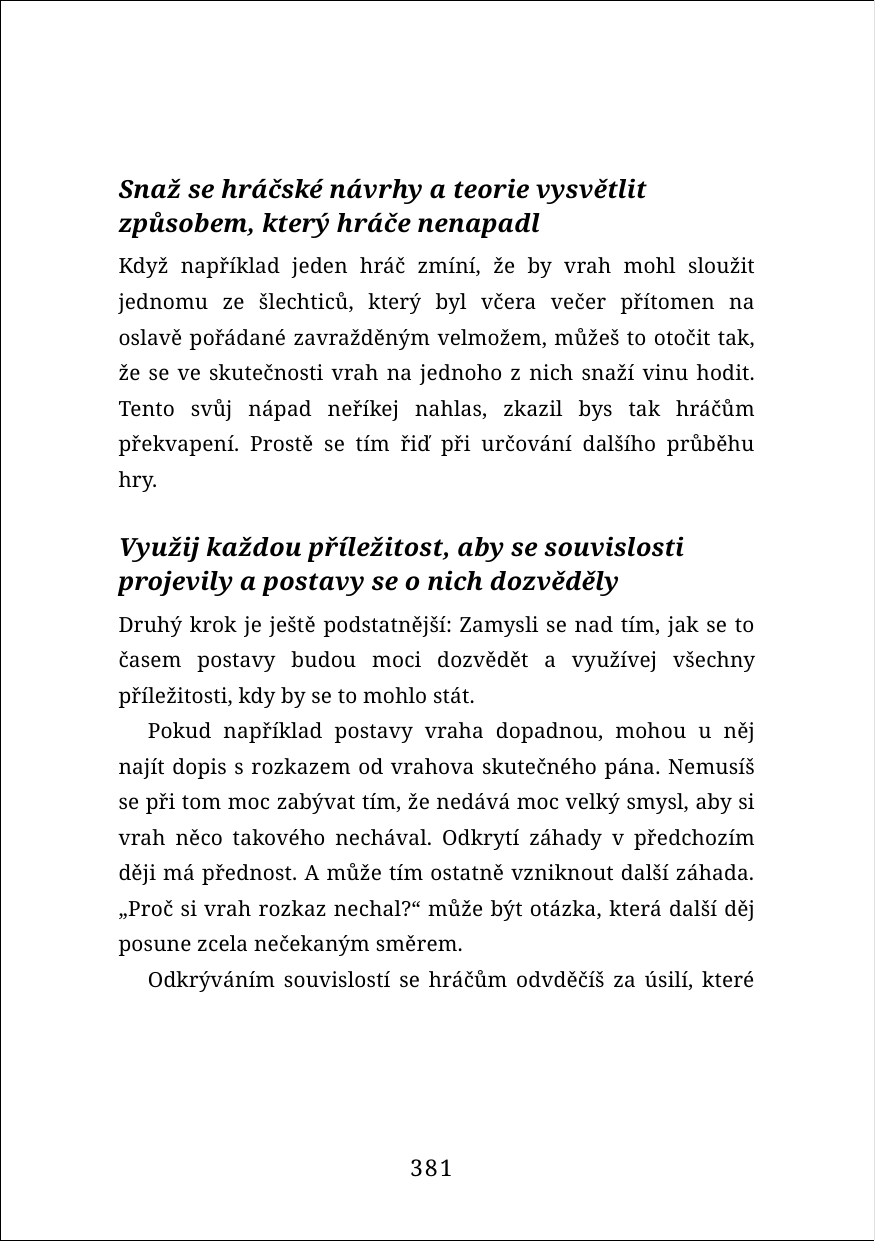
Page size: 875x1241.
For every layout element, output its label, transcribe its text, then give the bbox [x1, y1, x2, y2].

text Druhý krok je ještě podstatnější: Zamysli se nad tím, jak se to časem postavy budou moci dozvědět a využívej všechny příležitosti, kdy by se to mohlo stát. Pokud například postavy vraha dopadnou, mohou u něj najít dopis s rozkazem od vrahova skutečného pána. Nemusíš se při tom moc zabývat tím, že nedává moc velký smysl, aby si vrah něco takového nechával. Odkrytí záhady v předchozím ději má přednost. A může tím ostatně vzniknout další záhada. „Proč si vrah rozkaz nechal?“ může být otázka, která další děj posune zcela nečekaným směrem. Odkrýváním souvislostí se hráčům odvděčíš za úsilí, které [118, 610, 756, 993]
subtitle Snaž se hráčské návrhy a teorie vysvětlit způsobem, který hráče nenapadl [118, 172, 756, 240]
text Když například jeden hráč zmíní, že by vrah mohl sloužit jednomu ze šlechticů, který byl včera večer přítomen na oslavě pořádané zavražděným velmožem, můžeš to otočit tak, že se ve skutečnosti vrah na jednoho z nich snaží vinu hodit. Tento svůj nápad neříkej nahlas, zkazil bys tak hráčům překvapení. Prostě se tím řiď při určování dalšího průběhu hry. [118, 252, 756, 493]
subtitle Využij každou příležitost, aby se souvislosti projevily a postavy se o nich dozvěděly [118, 530, 756, 598]
